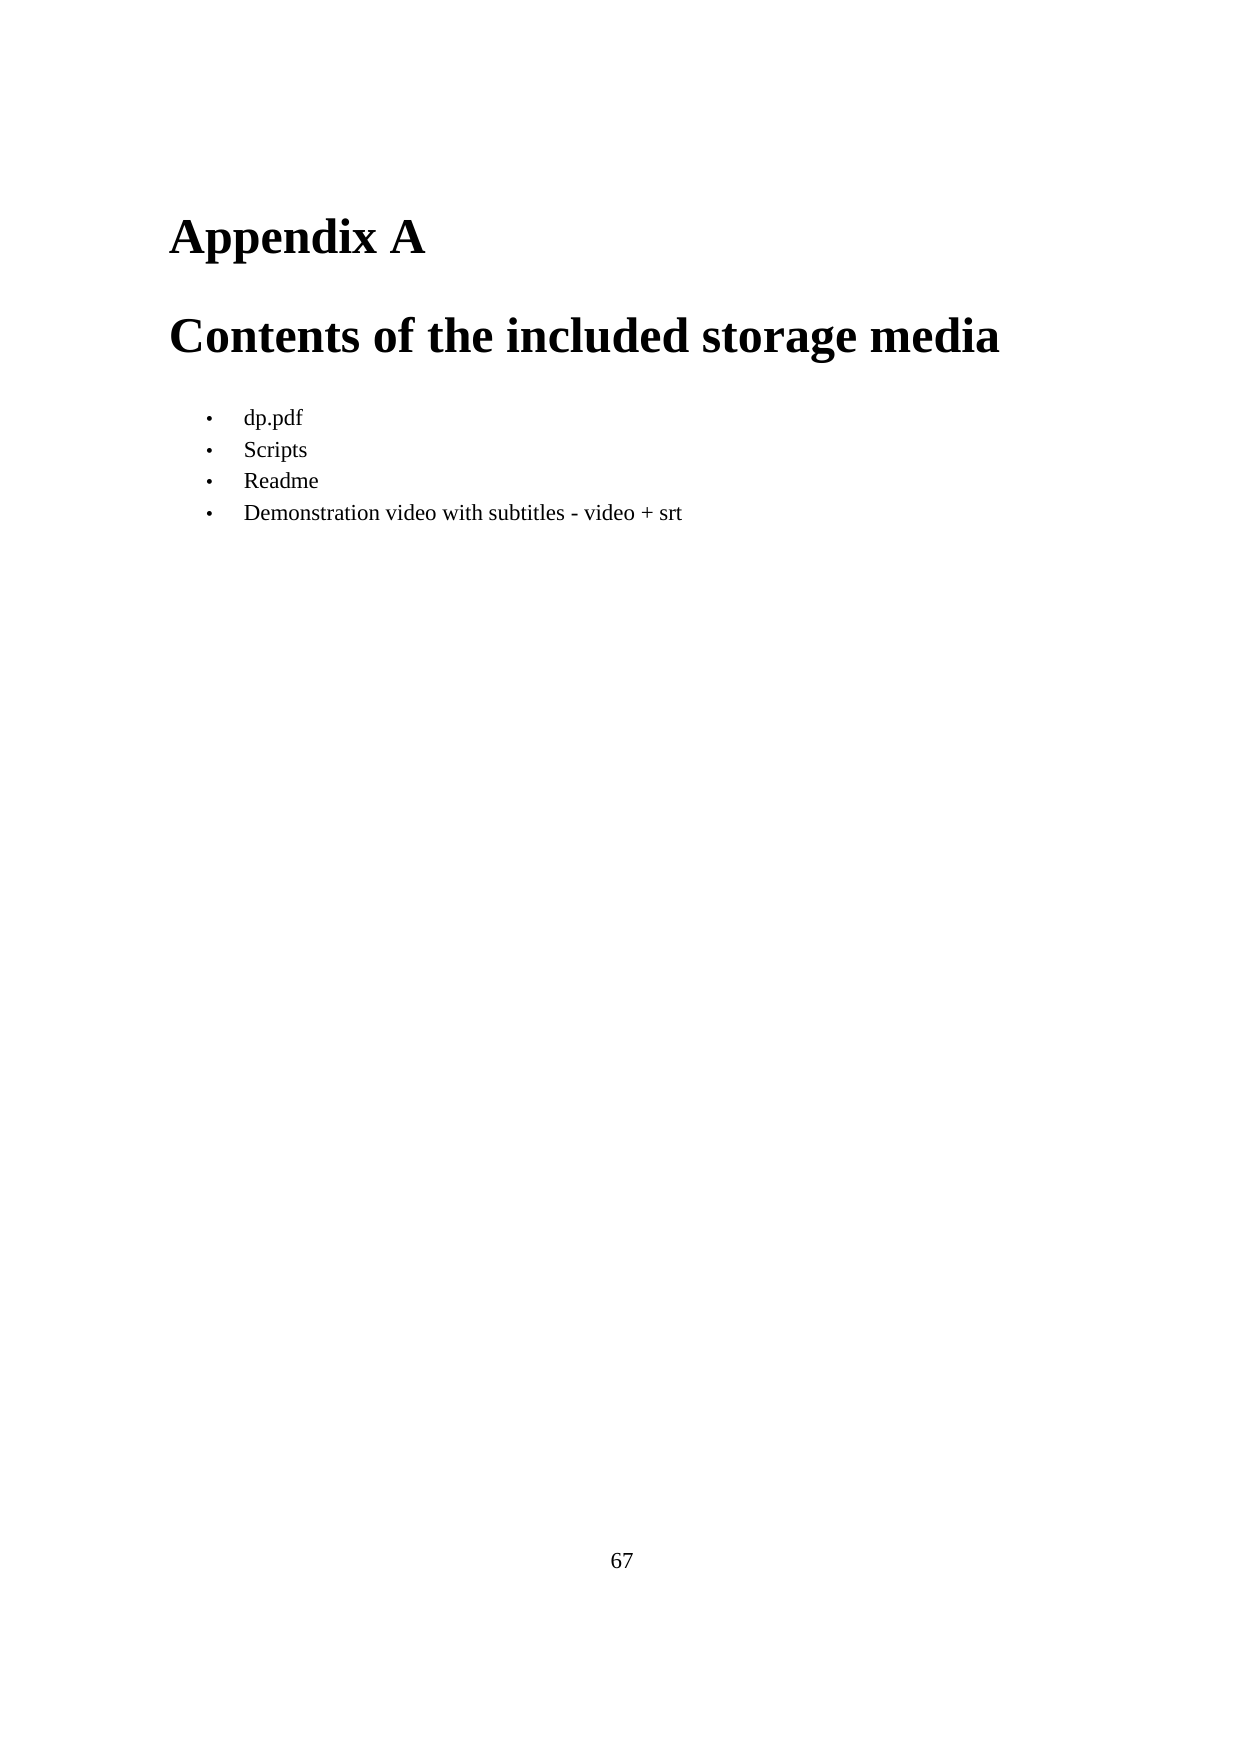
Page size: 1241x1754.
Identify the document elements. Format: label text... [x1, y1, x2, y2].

text Contents of the included storage media [169, 305, 1075, 363]
list dp.pdf [206, 404, 1075, 431]
list Demonstration video with subtitles - video + srt [206, 499, 1075, 525]
list Scripts [206, 436, 1075, 462]
text Appendix A [169, 207, 1075, 264]
list Readme [206, 467, 1075, 494]
